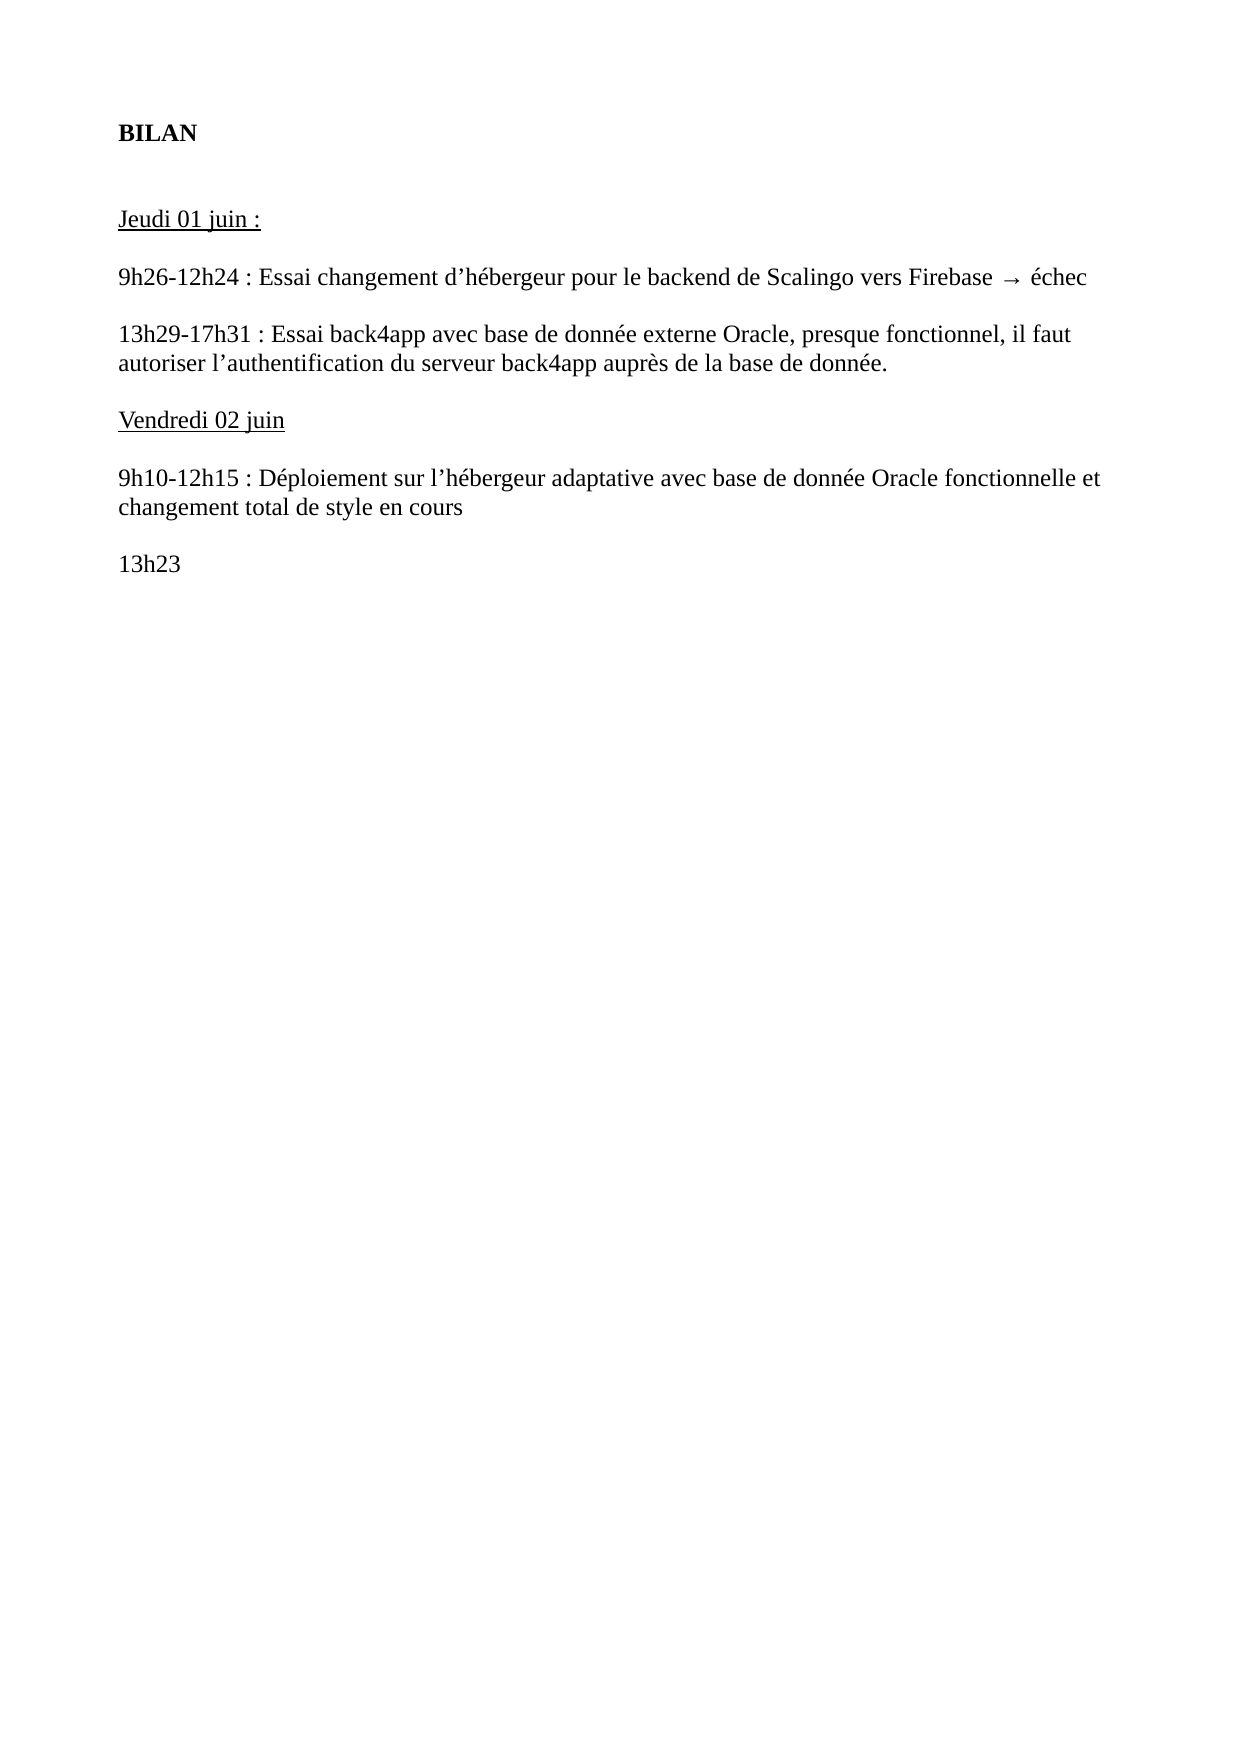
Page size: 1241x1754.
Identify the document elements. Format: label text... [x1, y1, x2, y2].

text 13h29-17h31 : Essai back4app avec base de donnée externe Oracle, presque fonctionnel, il faut autoriser l’authentification du serveur back4app auprès de la base de donnée. [118, 319, 1122, 377]
text BILAN [118, 118, 1122, 147]
text 13h23 [118, 549, 1122, 578]
text 9h10-12h15 : Déploiement sur l’hébergeur adaptative avec base de donnée Oracle fonctionnelle et changement total de style en cours [118, 463, 1122, 521]
text 9h26-12h24 : Essai changement d’hébergeur pour le backend de Scalingo vers Firebase → échec [118, 262, 1122, 291]
text Vendredi 02 juin [118, 406, 1122, 434]
text Jeudi 01 juin : [118, 204, 1122, 233]
